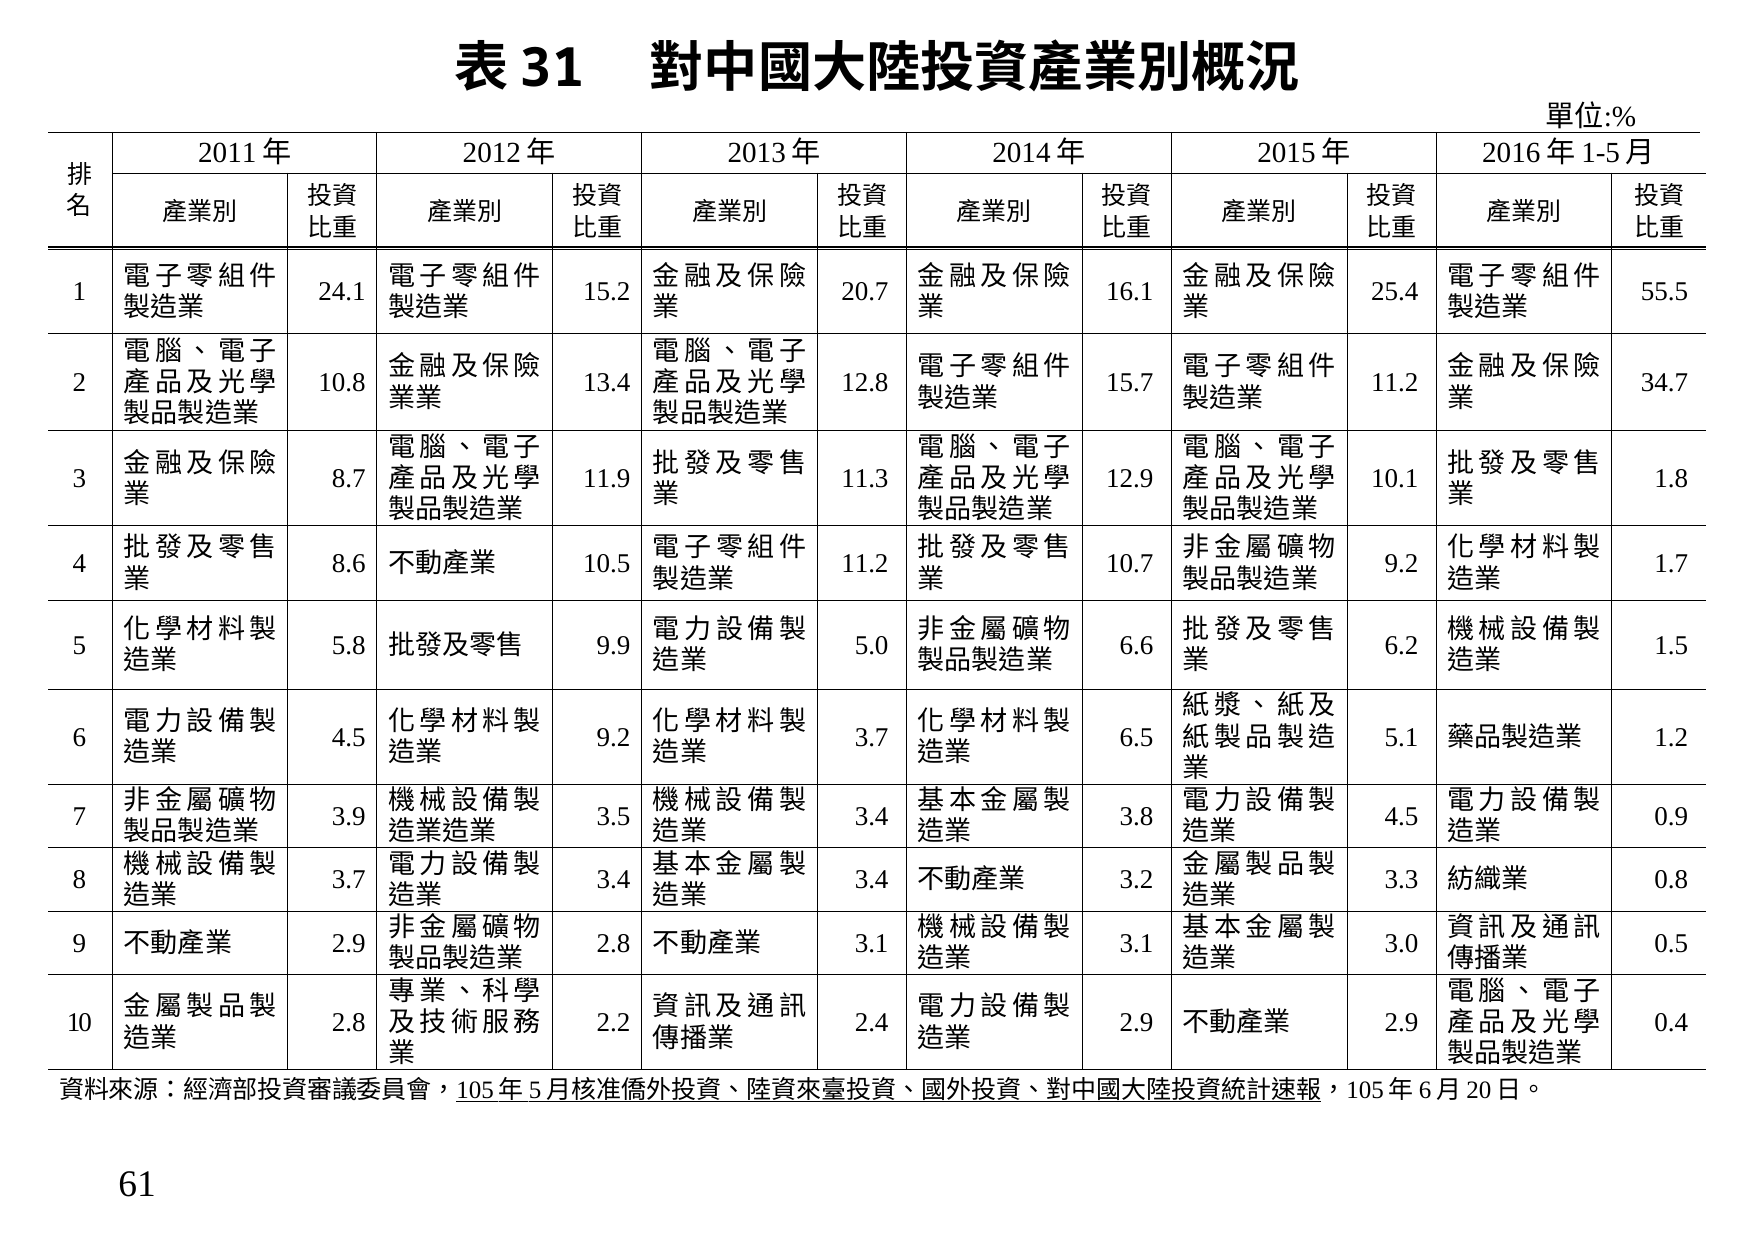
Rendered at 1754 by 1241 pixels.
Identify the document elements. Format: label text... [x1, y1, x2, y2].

table_cell 4.5 [288, 690, 376, 783]
table_cell 1 [48, 250, 112, 333]
table_cell 機械設備製造業造業 [377, 785, 552, 847]
table_cell 12.9 [1083, 431, 1171, 525]
table_cell 產業別 [1437, 174, 1611, 246]
table_header 2011年 [113, 133, 376, 172]
table_cell 9.2 [553, 690, 641, 783]
table_cell 3.7 [818, 690, 906, 783]
table_cell 機械設備製造業 [113, 848, 287, 911]
table_cell 0.4 [1612, 975, 1706, 1069]
table_cell 電子零組件製造業 [642, 526, 817, 600]
table_cell 20.7 [818, 250, 906, 333]
table_cell 電力設備製造業 [113, 690, 287, 783]
table_header 2012年 [377, 133, 641, 172]
table_cell 8 [48, 848, 112, 911]
table_cell 電腦、電子產品及光學製品製造業 [1437, 975, 1611, 1069]
table_cell 3.4 [818, 848, 906, 911]
table_cell 12.8 [818, 334, 906, 430]
table_cell 批發及零售業 [907, 526, 1082, 600]
text 單位:% [118, 103, 1636, 132]
table_cell 3.3 [1348, 848, 1436, 911]
table_cell 金屬製品製造業 [1172, 848, 1347, 911]
table_cell 3.1 [1083, 912, 1171, 974]
table_cell 產業別 [1172, 174, 1347, 246]
table_cell 金融及保險業 [907, 250, 1082, 333]
table_cell 2.4 [818, 975, 906, 1069]
table_cell 10.8 [288, 334, 376, 430]
table_cell 電子零組件製造業 [1437, 250, 1611, 333]
table_cell 3.4 [553, 848, 641, 911]
text 資料來源：經濟部投資審議委員會，105年5月核准僑外投資、陸資來臺投資、國外投資、對中國大陸投資統計速報，105年6月20日。 [59, 1070, 1698, 1106]
table_cell 基本金屬製造業 [907, 785, 1082, 847]
table_cell 批發及零售業 [113, 526, 287, 600]
table_cell 0.9 [1612, 785, 1706, 847]
table_cell 10 [48, 975, 112, 1069]
table_cell 0.8 [1612, 848, 1706, 911]
subtitle 表31 對中國大陸投資產業別概況 [118, 24, 1636, 103]
table_cell 1.5 [1612, 601, 1706, 689]
table_cell 10.5 [553, 526, 641, 600]
table_cell 批發及零售業 [1437, 431, 1611, 525]
table_cell 11.2 [1348, 334, 1436, 430]
table_cell 10.1 [1348, 431, 1436, 525]
table_cell 34.7 [1612, 334, 1706, 430]
table_cell 3.8 [1083, 785, 1171, 847]
table_cell 資訊及通訊傳播業 [1437, 912, 1611, 974]
table_cell 產業別 [377, 174, 552, 246]
table_header 2013年 [642, 133, 906, 172]
table_cell 6.5 [1083, 690, 1171, 783]
table_cell 4 [48, 526, 112, 600]
table_cell 4.5 [1348, 785, 1436, 847]
table_cell 5.1 [1348, 690, 1436, 783]
table_cell 電子零組件製造業 [907, 334, 1082, 430]
table_cell 1.2 [1612, 690, 1706, 783]
table_cell 3.0 [1348, 912, 1436, 974]
table_cell 3.1 [818, 912, 906, 974]
table_cell 7 [48, 785, 112, 847]
table_cell 批發及零售業 [642, 431, 817, 525]
table_cell 3.2 [1083, 848, 1171, 911]
table_cell 化學材料製造業 [907, 690, 1082, 783]
table_cell 電子零組件製造業 [113, 250, 287, 333]
table_cell 9 [48, 912, 112, 974]
table_cell 紙漿、紙及紙製品製造業 [1172, 690, 1347, 783]
table_cell 專業、科學及技術服務業 [377, 975, 552, 1069]
table_cell 2.9 [1083, 975, 1171, 1069]
table_cell 1.7 [1612, 526, 1706, 600]
table_cell 金屬製品製造業 [113, 975, 287, 1069]
table_cell 機械設備製造業 [1437, 601, 1611, 689]
table_cell 電力設備製造業 [1172, 785, 1347, 847]
table_cell 11.9 [553, 431, 641, 525]
table_cell 2.2 [553, 975, 641, 1069]
table_cell 產業別 [113, 174, 287, 246]
table_cell 2.8 [288, 975, 376, 1069]
table_cell 化學材料製造業 [113, 601, 287, 689]
table_cell 11.2 [818, 526, 906, 600]
table_cell 11.3 [818, 431, 906, 525]
table_cell 15.2 [553, 250, 641, 333]
table_cell 資訊及通訊傳播業 [642, 975, 817, 1069]
table_cell 電腦、電子產品及光學製品製造業 [1172, 431, 1347, 525]
table_cell 不動產業 [907, 848, 1082, 911]
table_cell 55.5 [1612, 250, 1706, 333]
table_cell 不動產業 [113, 912, 287, 974]
table_cell 16.1 [1083, 250, 1171, 333]
table_cell 電力設備製造業 [377, 848, 552, 911]
table_cell 金融及保險業 [1172, 250, 1347, 333]
table_cell 投資比重 [1348, 174, 1436, 246]
table_cell 化學材料製造業 [1437, 526, 1611, 600]
table_cell 非金屬礦物製品製造業 [113, 785, 287, 847]
table_cell 8.7 [288, 431, 376, 525]
table_cell 電腦、電子產品及光學製品製造業 [113, 334, 287, 430]
table_cell 投資比重 [818, 174, 906, 246]
table_cell 電子零組件製造業 [1172, 334, 1347, 430]
table_cell 非金屬礦物製品製造業 [1172, 526, 1347, 600]
table_cell 電腦、電子產品及光學製品製造業 [642, 334, 817, 430]
table_cell 9.9 [553, 601, 641, 689]
table_cell 金融及保險業 [113, 431, 287, 525]
table_header 2016年1-5月 [1437, 133, 1700, 172]
table_cell 基本金屬製造業 [642, 848, 817, 911]
table_cell 3.9 [288, 785, 376, 847]
table_cell 2.8 [553, 912, 641, 974]
table_header 2014年 [907, 133, 1171, 172]
table_cell 2 [48, 334, 112, 430]
table_cell 5.0 [818, 601, 906, 689]
table_cell 化學材料製造業 [377, 690, 552, 783]
table_cell 電力設備製造業 [907, 975, 1082, 1069]
table_cell 投資比重 [553, 174, 641, 246]
table_cell 不動產業 [1172, 975, 1347, 1069]
table_cell 5.8 [288, 601, 376, 689]
table_cell 3.4 [818, 785, 906, 847]
table_cell 機械設備製造業 [907, 912, 1082, 974]
table_cell 金融及保險業 [1437, 334, 1611, 430]
table_cell 13.4 [553, 334, 641, 430]
table_cell 投資比重 [288, 174, 376, 246]
table_cell 電力設備製造業 [642, 601, 817, 689]
table_cell 電腦、電子產品及光學製品製造業 [377, 431, 552, 525]
table_cell 不動產業 [377, 526, 552, 600]
table_cell 金融及保險業業 [377, 334, 552, 430]
table_header [1700, 132, 1706, 172]
table_cell 24.1 [288, 250, 376, 333]
table_cell 6 [48, 690, 112, 783]
table_cell 3 [48, 431, 112, 525]
table_header 排名 [48, 133, 112, 246]
table_cell 電腦、電子產品及光學製品製造業 [907, 431, 1082, 525]
table_cell 電力設備製造業 [1437, 785, 1611, 847]
table_cell 10.7 [1083, 526, 1171, 600]
table_cell 產業別 [907, 174, 1082, 246]
table_cell 1.8 [1612, 431, 1706, 525]
table_cell 機械設備製造業 [642, 785, 817, 847]
table_header 2015年 [1172, 133, 1436, 172]
table_cell 9.2 [1348, 526, 1436, 600]
table_cell 投資比重 [1612, 174, 1706, 246]
table_cell 不動產業 [642, 912, 817, 974]
table_cell 投資比重 [1083, 174, 1171, 246]
table_cell 6.2 [1348, 601, 1436, 689]
table_cell 電子零組件製造業 [377, 250, 552, 333]
table_cell 2.9 [1348, 975, 1436, 1069]
table_cell 3.5 [553, 785, 641, 847]
table_cell 基本金屬製造業 [1172, 912, 1347, 974]
table_cell 15.7 [1083, 334, 1171, 430]
table_cell 8.6 [288, 526, 376, 600]
table_cell 批發及零售業 [1172, 601, 1347, 689]
table_cell 非金屬礦物製品製造業 [377, 912, 552, 974]
table_cell 批發及零售 [377, 601, 552, 689]
table_cell 6.6 [1083, 601, 1171, 689]
table_cell 產業別 [642, 174, 817, 246]
table_cell 金融及保險業 [642, 250, 817, 333]
table_cell 5 [48, 601, 112, 689]
table_cell 紡織業 [1437, 848, 1611, 911]
table_cell 藥品製造業 [1437, 690, 1611, 783]
table_cell 化學材料製造業 [642, 690, 817, 783]
table_cell 非金屬礦物製品製造業 [907, 601, 1082, 689]
table_cell 25.4 [1348, 250, 1436, 333]
table_cell 2.9 [288, 912, 376, 974]
table_cell 3.7 [288, 848, 376, 911]
table_cell 0.5 [1612, 912, 1706, 974]
